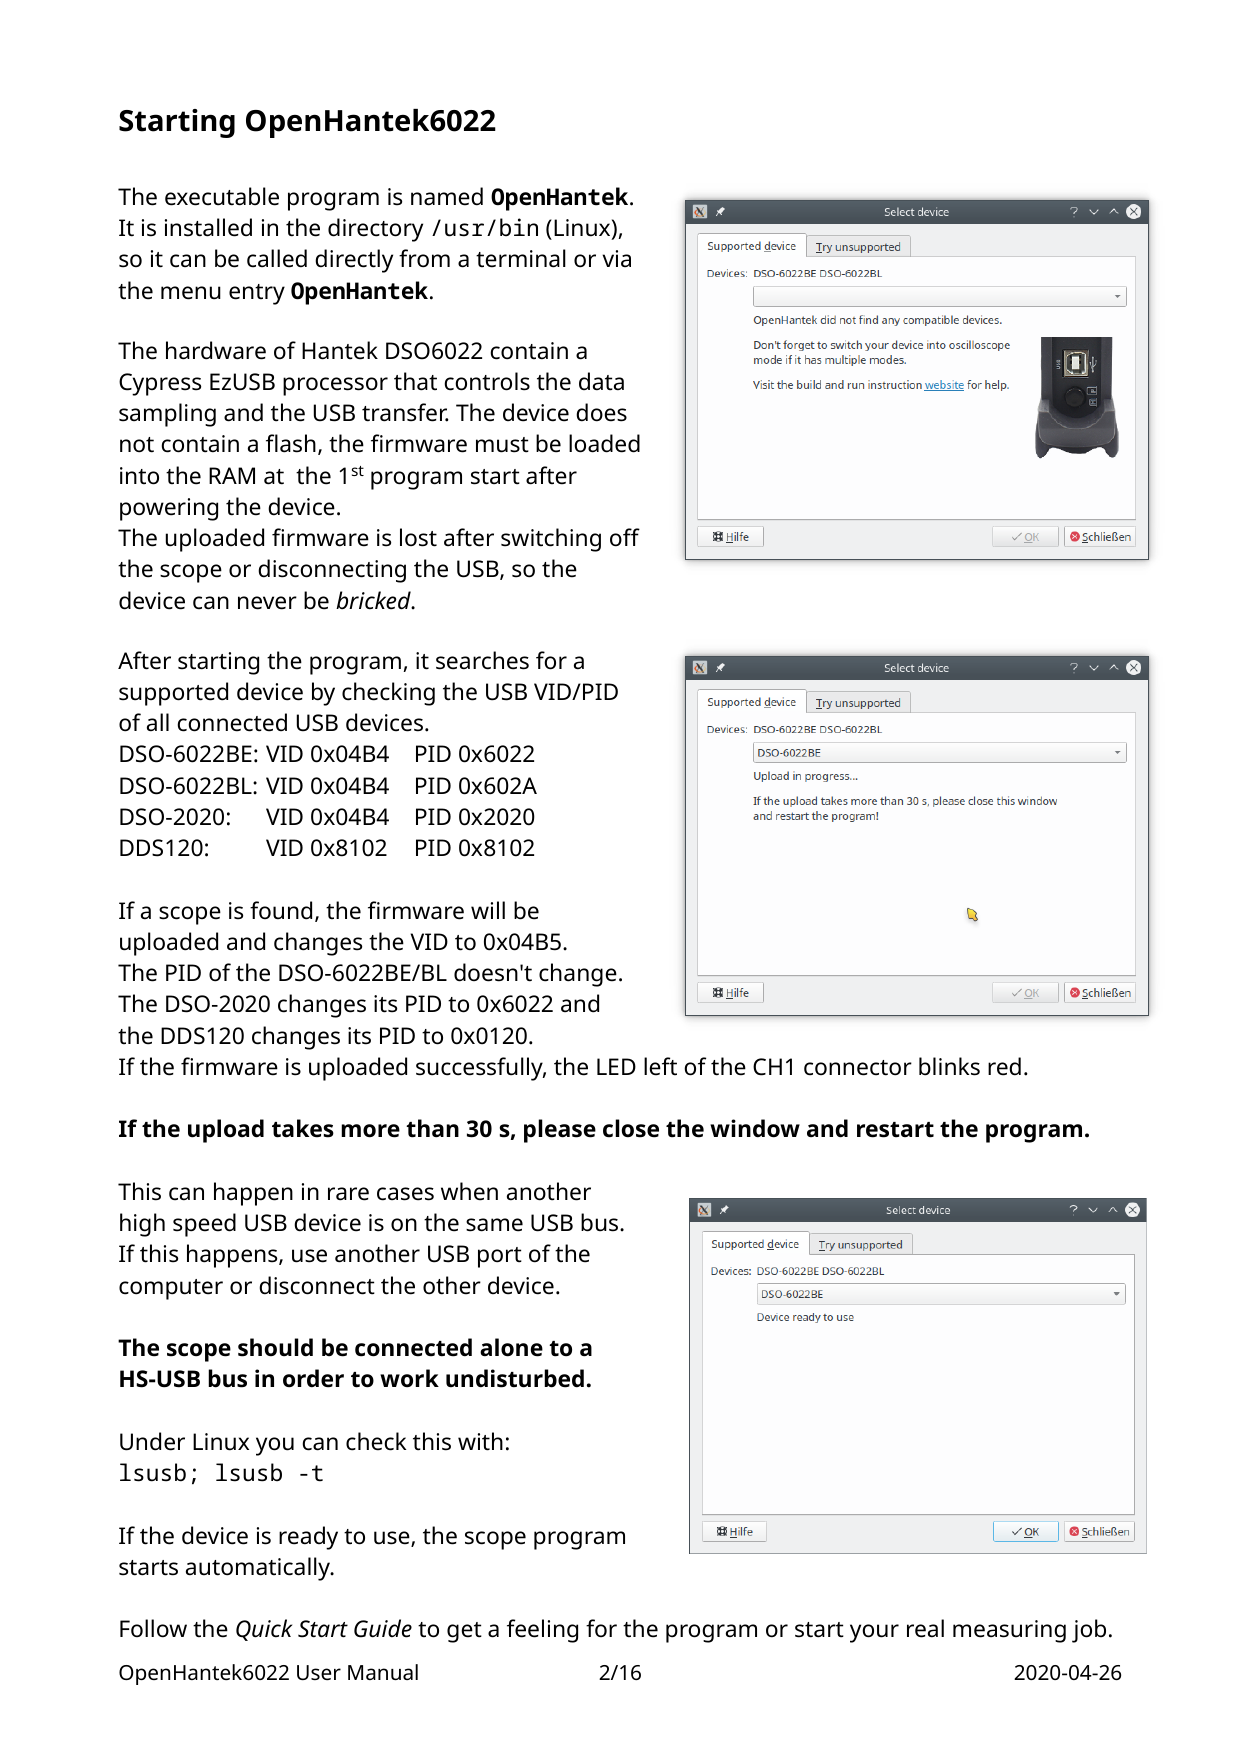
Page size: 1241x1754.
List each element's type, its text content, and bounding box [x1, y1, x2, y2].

text If the upload takes more than 30 s, please close the window and restart the program. [118, 1113, 1122, 1145]
text If the device is ready to use, the scope program starts automatically. [118, 1520, 1122, 1582]
text The executable program is named OpenHantek. It is installed in the directory /usr/bin (Linux), so it can be called directly from a terminal or via the menu entry OpenHantek. [118, 181, 1122, 335]
picture [689, 1198, 1147, 1554]
text This can happen in rare cases when another high speed USB device is on the same USB bus. [118, 1145, 1122, 1238]
text The hardware of Hantek DSO6022 contain a Cypress EzUSB processor that controls the data sampling and the USB transfer. The device does not contain a flash, the firmware must be loaded into the RAM at the 1st program start after powering the device. [118, 335, 668, 522]
text DSO-2020: VID 0x04B4 PID 0x2020 DDS120: VID 0x8102 PID 0x8102 [118, 801, 668, 863]
text If the firmware is uploaded successfully, the LED left of the CH1 connector blinks red. [118, 1051, 1122, 1082]
text If this happens, use another USB port of the computer or disconnect the other device. [118, 1238, 689, 1301]
text The scope should be connected alone to a HS-USB bus in order to work undisturbed. [118, 1332, 689, 1395]
text Under Linux you can check this with: lsusb; lsusb -t [118, 1426, 689, 1488]
picture [668, 639, 1165, 1032]
subtitle Starting OpenHantek6022 [118, 100, 1122, 140]
picture [668, 183, 1165, 576]
text The uploaded firmware is lost after switching off the scope or disconnecting the USB, so the device can never be bricked. [118, 522, 1122, 616]
text If a scope is found, the firmware will be uploaded and changes the VID to 0x04B5. The PID of the DSO-6022BE/BL doesn't change. [118, 895, 668, 988]
text DSO-6022BL: VID 0x04B4 PID 0x602A [118, 770, 668, 801]
text The DSO-2020 changes its PID to 0x6022 and the DDS120 changes its PID to 0x0120. [118, 988, 1122, 1051]
text Follow the Quick Start Guide to get a feeling for the program or start your real measuring job. [118, 1613, 1134, 1645]
text After starting the program, it searches for a supported device by checking the USB VID/PID of all connected USB devices. [118, 645, 668, 738]
text DSO-6022BE: VID 0x04B4 PID 0x6022 [118, 738, 668, 770]
